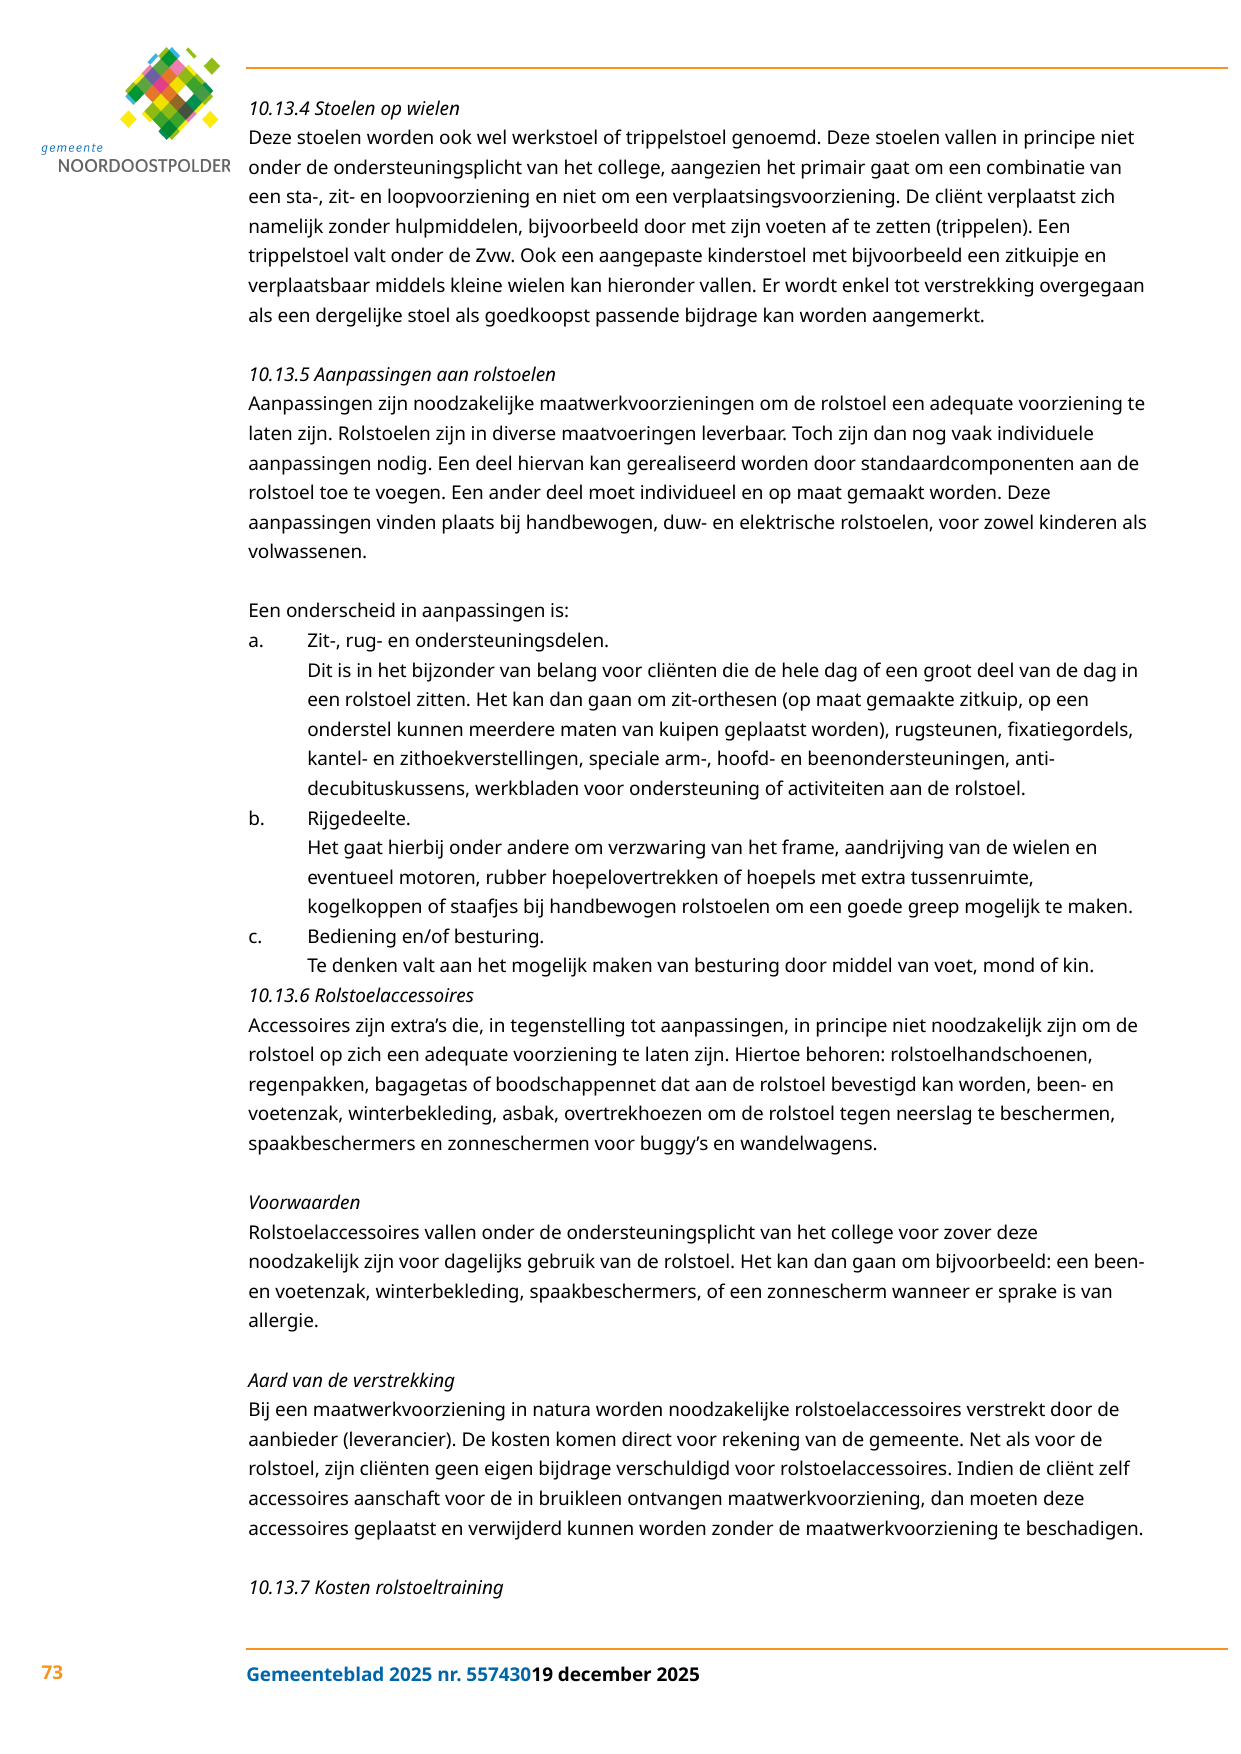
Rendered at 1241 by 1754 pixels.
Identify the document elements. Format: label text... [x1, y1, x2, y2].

text Deze stoelen worden ook wel werkstoel of trippelstoel genoemd. Deze stoelen vallen in principe niet onder de ondersteuningsplicht van het college, aangezien het primair gaat om een combinatie van een sta-, zit- en loopvoorziening en niet om een verplaatsingsvoorziening. De cliënt verplaatst zich namelijk zonder hulpmiddelen, bijvoorbeeld door met zijn voeten af te zetten (trippelen). Een trippelstoel valt onder de Zvw. Ook een aangepaste kinderstoel met bijvoorbeeld een zitkuipje en verplaatsbaar middels kleine wielen kan hieronder vallen. Er wordt enkel tot verstrekking overgegaan als een dergelijke stoel als goedkoopst passende bijdrage kan worden aangemerkt. [248, 124, 1152, 328]
list Rijgedeelte. [248, 805, 1152, 831]
text Een onderscheid in aanpassingen is: [248, 598, 1152, 623]
text 10.13.7 Kosten rolstoeltraining [248, 1574, 1152, 1600]
text Aanpassingen zijn noodzakelijke maatwerkvoorzieningen om de rolstoel een adequate voorziening te laten zijn. Rolstoelen zijn in diverse maatvoeringen leverbaar. Toch zijn dan nog vaak individuele aanpassingen nodig. Een deel hiervan kan gerealiseerd worden door standaardcomponenten aan de rolstoel toe te voegen. Een ander deel moet individueel en op maat gemaakt worden. Deze aanpassingen vinden plaats bij handbewogen, duw- en elektrische rolstoelen, voor zowel kinderen als volwassenen. [248, 391, 1152, 564]
text Rolstoelaccessoires vallen onder de ondersteuningsplicht van het college voor zover deze noodzakelijk zijn voor dagelijks gebruik van de rolstoel. Het kan dan gaan om bijvoorbeeld: een been- en voetenzak, winterbekleding, spaakbeschermers, of een zonnescherm wanneer er sprake is van allergie. [248, 1219, 1152, 1333]
list Bediening en/of besturing. [248, 923, 1152, 949]
list Zit-, rug- en ondersteuningsdelen. [248, 627, 1152, 653]
text Bij een maatwerkvoorziening in natura worden noodzakelijke rolstoelaccessoires verstrekt door de aanbieder (leverancier). De kosten komen direct voor rekening van de gemeente. Net als voor de rolstoel, zijn cliënten geen eigen bijdrage verschuldigd voor rolstoelaccessoires. Indien de cliënt zelf accessoires aanschaft voor de in bruikleen ontvangen maatwerkvoorziening, dan moeten deze accessoires geplaatst en verwijderd kunnen worden zonder de maatwerkvoorziening te beschadigen. [248, 1396, 1152, 1541]
list Dit is in het bijzonder van belang voor cliënten die de hele dag of een groot deel van de dag in een rolstoel zitten. Het kan dan gaan om zit-orthesen (op maat gemaakte zitkuip, op een onderstel kunnen meerdere maten van kuipen geplaatst worden), rugsteunen, fixatiegordels, kantel- en zithoekverstellingen, speciale arm-, hoofd- en beenondersteuningen, anti-decubituskussens, werkbladen voor ondersteuning of activiteiten aan de rolstoel. [248, 657, 1152, 801]
list Het gaat hierbij onder andere om verzwaring van het frame, aandrijving van de wielen en eventueel motoren, rubber hoepelovertrekken of hoepels met extra tussenruimte, kogelkoppen of staafjes bij handbewogen rolstoelen om een goede greep mogelijk te maken. [248, 834, 1152, 919]
text Aard van de verstrekking [248, 1367, 1152, 1393]
text 10.13.6 Rolstoelaccessoires [248, 982, 1152, 1008]
text 10.13.5 Aanpassingen aan rolstoelen [248, 361, 1152, 387]
list Te denken valt aan het mogelijk maken van besturing door middel van voet, mond of kin. [248, 953, 1152, 978]
text Voorwaarden [248, 1189, 1152, 1215]
text 10.13.4 Stoelen op wielen [248, 95, 1152, 121]
picture [41, 47, 231, 172]
text Accessoires zijn extra’s die, in tegenstelling tot aanpassingen, in principe niet noodzakelijk zijn om de rolstoel op zich een adequate voorziening te laten zijn. Hiertoe behoren: rolstoelhandschoenen, regenpakken, bagagetas of boodschappennet dat aan de rolstoel bevestigd kan worden, been- en voetenzak, winterbekleding, asbak, overtrekhoezen om de rolstoel tegen neerslag te beschermen, spaakbeschermers en zonneschermen voor buggy’s en wandelwagens. [248, 1012, 1152, 1156]
